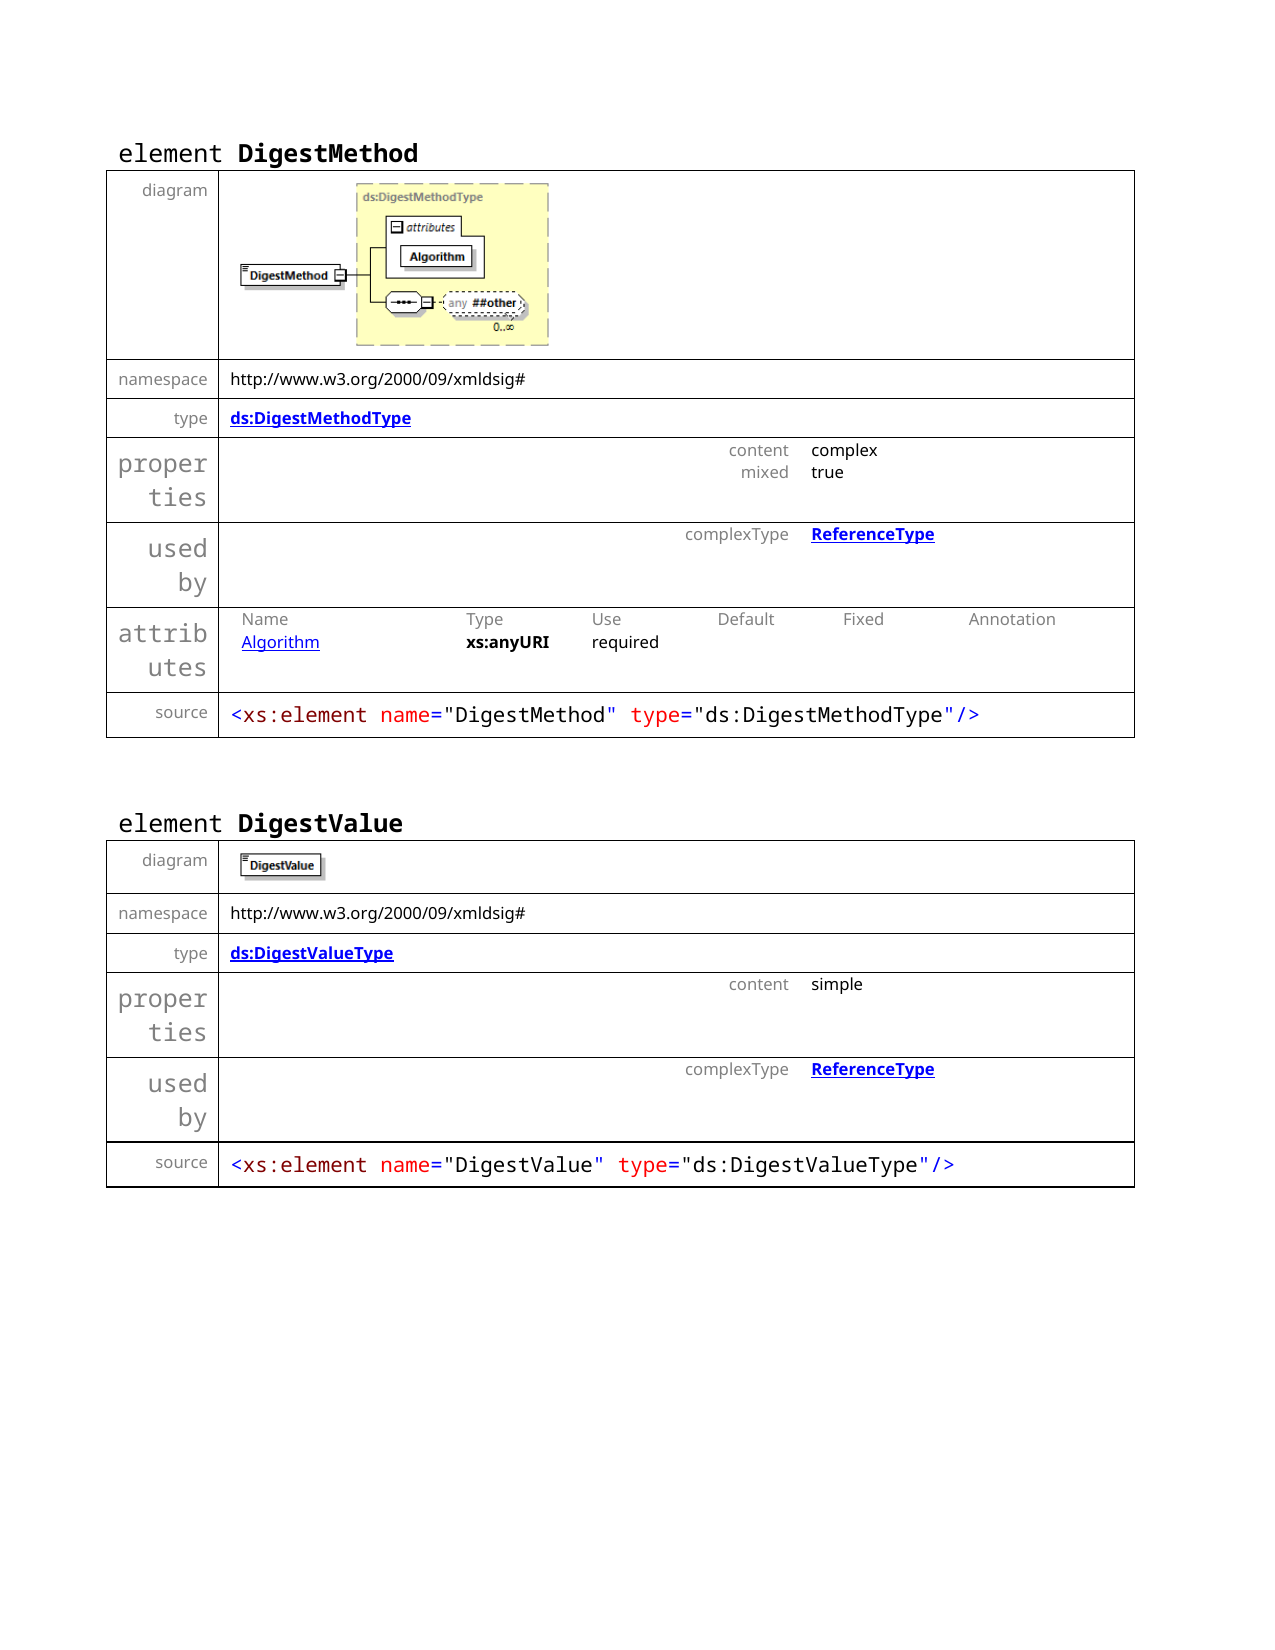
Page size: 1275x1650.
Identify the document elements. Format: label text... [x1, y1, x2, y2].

picture [230, 178, 559, 351]
table_header Annotation [957, 608, 1114, 631]
table_cell http://www.w3.org/2000/09/xmldsig# [219, 894, 1134, 932]
table_cell type [107, 399, 218, 437]
table_header content [230, 438, 800, 461]
table_header complexType [230, 1058, 800, 1080]
text element DigestMethod [118, 136, 1157, 170]
table_header complexType [230, 523, 800, 546]
table_cell <xs:element name="DigestMethod" type="ds:DigestMethodType"/> [219, 693, 1134, 737]
table_header Fixed [832, 608, 957, 631]
table_cell required [580, 631, 706, 653]
table_cell used by [107, 523, 218, 607]
table_header [219, 841, 1134, 893]
table_header complex [800, 438, 1134, 461]
table_header [219, 171, 1134, 358]
table_header diagram [107, 171, 218, 358]
table_cell xs:anyURI [455, 631, 580, 653]
table_cell http://www.w3.org/2000/09/xmldsig# [219, 360, 1134, 398]
table_header diagram [107, 841, 218, 893]
table_header simple [800, 973, 1134, 996]
table_cell mixed [230, 461, 800, 484]
table_cell [219, 973, 1134, 1057]
table_cell namespace [107, 894, 218, 932]
picture [230, 848, 336, 886]
table_cell [957, 631, 1114, 653]
table_cell used by [107, 1058, 218, 1141]
table_cell true [800, 461, 1134, 484]
table_cell source [107, 693, 218, 737]
table_cell Algorithm [230, 631, 455, 653]
table_cell [219, 1058, 1134, 1141]
table_cell ds:DigestValueType [219, 934, 1134, 972]
table_cell properties [107, 973, 218, 1057]
table_header ReferenceType [800, 1058, 1134, 1080]
table_cell source [107, 1143, 218, 1186]
table_cell [832, 631, 957, 653]
table_cell namespace [107, 360, 218, 398]
table_cell properties [107, 438, 218, 522]
table_header ReferenceType [800, 523, 1134, 546]
table_header Type [455, 608, 580, 631]
table_cell [219, 608, 1134, 692]
table_cell [706, 631, 832, 653]
table_cell [219, 438, 1134, 522]
table_header Default [706, 608, 832, 631]
table_header Name [230, 608, 455, 631]
table_cell type [107, 934, 218, 972]
table_cell ds:DigestMethodType [219, 399, 1134, 437]
table_header content [230, 973, 800, 996]
table_header Use [580, 608, 706, 631]
text element DigestValue [118, 806, 1157, 840]
table_cell [219, 523, 1134, 607]
table_cell <xs:element name="DigestValue" type="ds:DigestValueType"/> [219, 1143, 1134, 1186]
table_cell attributes [107, 608, 218, 692]
